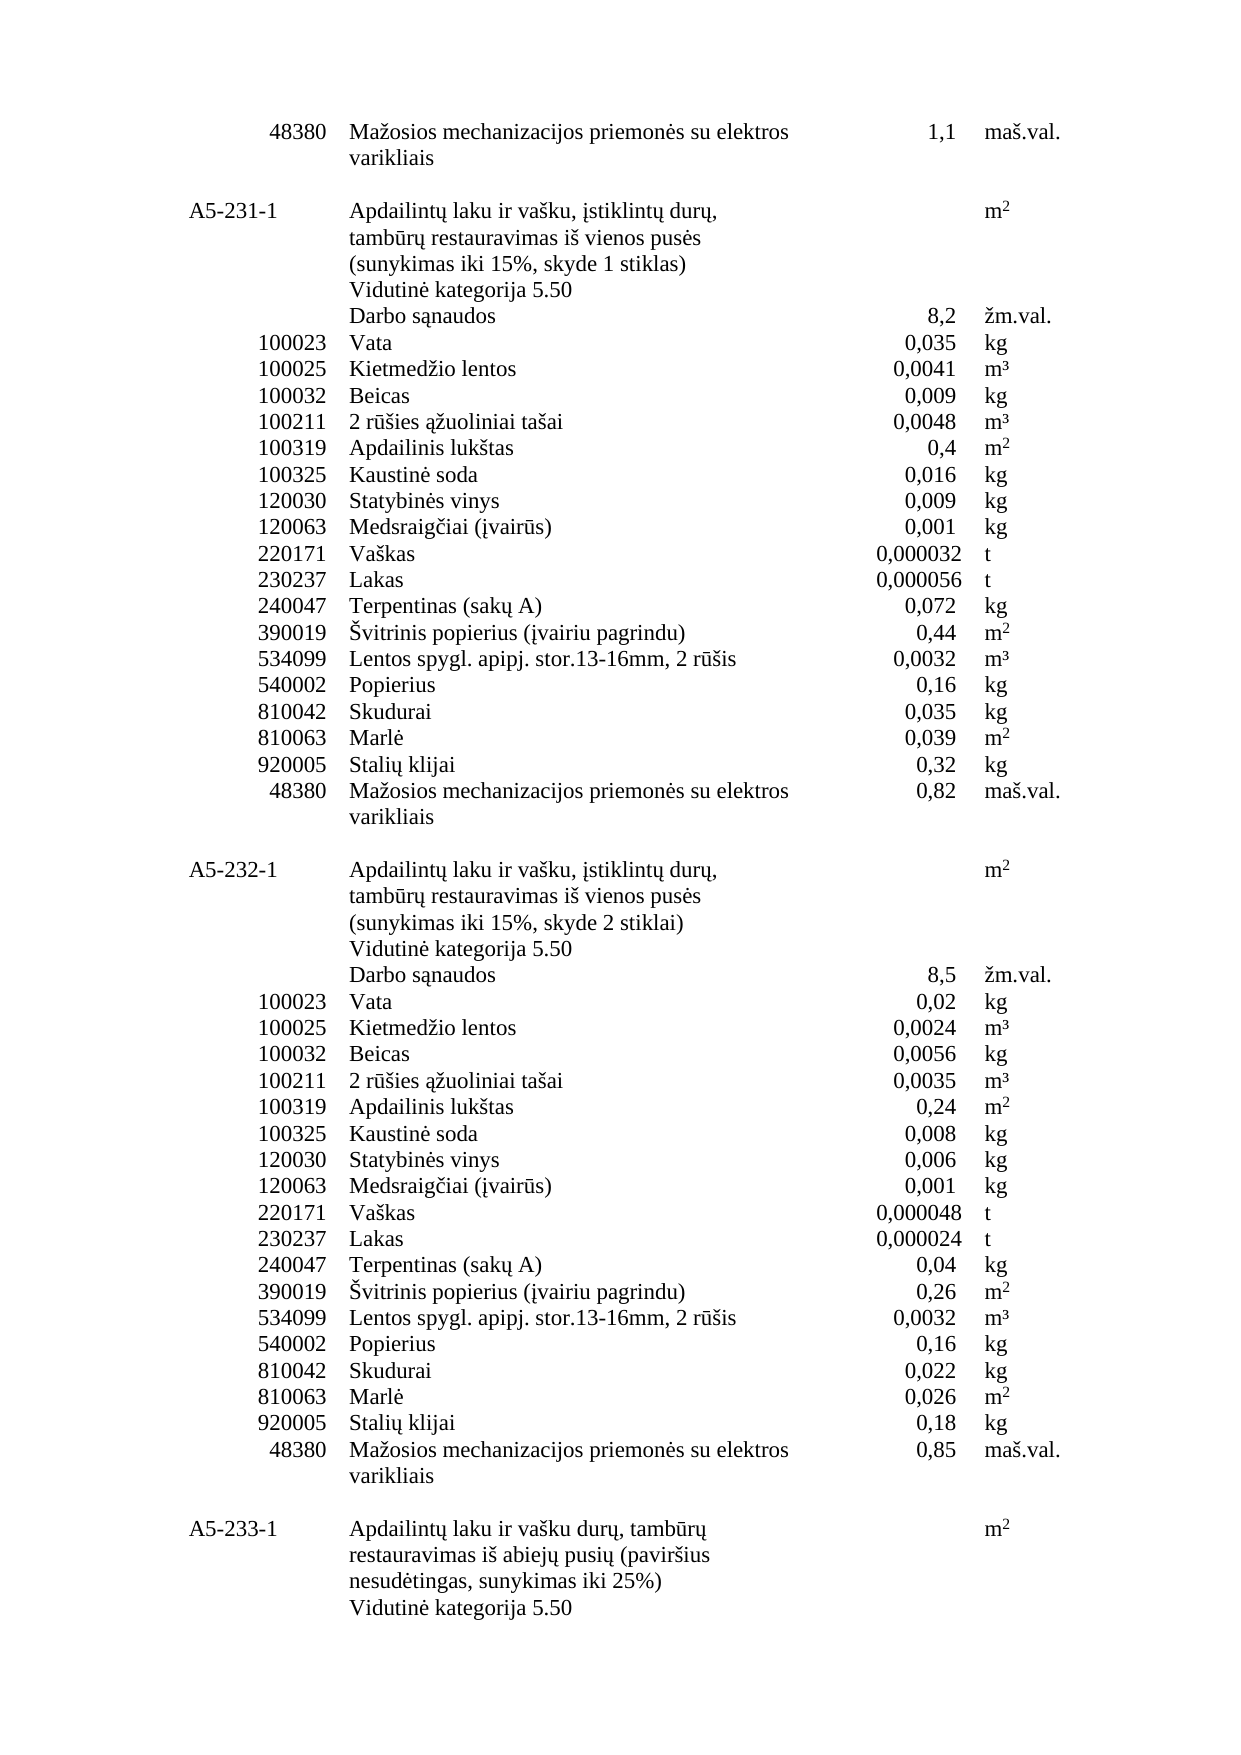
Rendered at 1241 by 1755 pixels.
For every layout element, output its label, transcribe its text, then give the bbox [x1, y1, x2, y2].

table_cell Apdailintų laku ir vašku durų, tambūrų restauravimas iš abiejų pusių (paviršius nesudėtingas, sunykimas iki 25%) [338, 1515, 806, 1594]
table_cell 230237 [177, 566, 338, 592]
table_cell 100025 [177, 1014, 338, 1041]
table_cell Apdailinis lukštas [338, 434, 806, 461]
table_cell Kaustinė soda [338, 461, 806, 487]
table_cell [806, 1515, 973, 1594]
table_cell Vidutinė kategorija 5.50 [338, 935, 806, 961]
table_cell [806, 171, 973, 197]
table_cell m³ [973, 1014, 1123, 1041]
table_cell t [973, 540, 1123, 566]
table_cell m2 [973, 1383, 1123, 1409]
table_cell Vaškas [338, 540, 806, 566]
table_cell 100023 [177, 988, 338, 1014]
table_cell Mažosios mechanizacijos priemonės su elektros varikliais [338, 1436, 806, 1488]
table_cell kg [973, 1120, 1123, 1146]
table_cell 0,0024 [806, 1014, 973, 1041]
table_cell Popierius [338, 1330, 806, 1357]
table_cell 0,022 [806, 1357, 973, 1383]
table_cell 220171 [177, 540, 338, 566]
table_cell t [973, 1225, 1123, 1251]
table_cell m2 [973, 197, 1123, 276]
table_cell 120063 [177, 1172, 338, 1199]
table_cell 100032 [177, 1041, 338, 1067]
table_cell žm.val. [973, 961, 1123, 988]
table_cell 240047 [177, 593, 338, 619]
table_cell 0,0048 [806, 408, 973, 434]
table_cell kg [973, 1172, 1123, 1199]
table_cell 0,0035 [806, 1067, 973, 1093]
table_cell 0,82 [806, 777, 973, 830]
table_cell 0,000048 [806, 1199, 973, 1225]
table_cell 0,18 [806, 1410, 973, 1436]
table_cell 0,008 [806, 1120, 973, 1146]
table_cell m³ [973, 1304, 1123, 1330]
table_cell kg [973, 1251, 1123, 1278]
table_cell 0,000056 [806, 566, 973, 592]
table_cell 0,44 [806, 619, 973, 645]
table_cell [338, 830, 806, 856]
table_cell [973, 935, 1123, 961]
table_cell 0,001 [806, 1172, 973, 1199]
table_cell 220171 [177, 1199, 338, 1225]
table_cell [177, 276, 338, 303]
table_cell 0,001 [806, 514, 973, 540]
table_cell [973, 171, 1123, 197]
table_cell m2 [973, 434, 1123, 461]
table_cell Lakas [338, 1225, 806, 1251]
table_cell 0,0041 [806, 355, 973, 382]
table_cell kg [973, 672, 1123, 698]
table_cell 0,035 [806, 329, 973, 355]
table_cell 810042 [177, 1357, 338, 1383]
table_cell kg [973, 1357, 1123, 1383]
table_cell 100025 [177, 355, 338, 382]
table_cell [177, 830, 338, 856]
table_cell 100319 [177, 1093, 338, 1119]
table_cell kg [973, 382, 1123, 408]
table_cell 100023 [177, 329, 338, 355]
table_cell Medsraigčiai (įvairūs) [338, 1172, 806, 1199]
table_cell 8,2 [806, 303, 973, 329]
table_cell 0,009 [806, 487, 973, 513]
table_cell [806, 197, 973, 276]
table_cell Vidutinė kategorija 5.50 [338, 276, 806, 303]
table_cell kg [973, 514, 1123, 540]
table_cell Kietmedžio lentos [338, 1014, 806, 1041]
table_cell Skudurai [338, 698, 806, 724]
table_cell 1,1 [806, 118, 973, 171]
table_cell [973, 1594, 1123, 1620]
table_cell Darbo sąnaudos [338, 961, 806, 988]
table_cell Apdailintų laku ir vašku, įstiklintų durų, tambūrų restauravimas iš vienos pusės (sunykimas iki 15%, skyde 2 stiklai) [338, 856, 806, 935]
table_cell 534099 [177, 1304, 338, 1330]
table_cell 0,85 [806, 1436, 973, 1488]
table_cell kg [973, 1410, 1123, 1436]
table_cell Statybinės vinys [338, 487, 806, 513]
table_cell 100032 [177, 382, 338, 408]
table_cell m2 [973, 724, 1123, 751]
table_cell 0,02 [806, 988, 973, 1014]
table_cell Marlė [338, 724, 806, 751]
table_cell Stalių klijai [338, 1410, 806, 1436]
table_cell [973, 830, 1123, 856]
table_cell [177, 961, 338, 988]
table_cell 0,000024 [806, 1225, 973, 1251]
table_cell 390019 [177, 1278, 338, 1304]
table_cell A5-232-1 [177, 856, 338, 935]
table_cell 100211 [177, 1067, 338, 1093]
table_cell Mažosios mechanizacijos priemonės su elektros varikliais [338, 777, 806, 830]
table_cell m2 [973, 1093, 1123, 1119]
table_cell Lakas [338, 566, 806, 592]
table_cell kg [973, 751, 1123, 777]
table_cell Vata [338, 329, 806, 355]
table_cell Statybinės vinys [338, 1146, 806, 1172]
table_cell 48380 [177, 1436, 338, 1488]
table_cell A5-233-1 [177, 1515, 338, 1594]
table_cell Švitrinis popierius (įvairiu pagrindu) [338, 1278, 806, 1304]
table_cell 120030 [177, 1146, 338, 1172]
table_cell 390019 [177, 619, 338, 645]
table_cell Mažosios mechanizacijos priemonės su elektros varikliais [338, 118, 806, 171]
table_cell m2 [973, 1278, 1123, 1304]
table_cell m³ [973, 355, 1123, 382]
table_cell kg [973, 1146, 1123, 1172]
table_cell 810042 [177, 698, 338, 724]
table_cell 8,5 [806, 961, 973, 988]
table_cell Kietmedžio lentos [338, 355, 806, 382]
table_cell 120030 [177, 487, 338, 513]
table_cell 534099 [177, 645, 338, 672]
table_cell Terpentinas (sakų A) [338, 1251, 806, 1278]
table_cell [973, 1489, 1123, 1515]
table_cell 0,4 [806, 434, 973, 461]
table_cell t [973, 566, 1123, 592]
table_cell 0,24 [806, 1093, 973, 1119]
table_cell A5-231-1 [177, 197, 338, 276]
table_cell Švitrinis popierius (įvairiu pagrindu) [338, 619, 806, 645]
table_cell kg [973, 698, 1123, 724]
table_cell Darbo sąnaudos [338, 303, 806, 329]
table_cell 0,035 [806, 698, 973, 724]
table_cell 0,006 [806, 1146, 973, 1172]
table_cell 48380 [177, 118, 338, 171]
table_cell [177, 1594, 338, 1620]
table_cell 0,32 [806, 751, 973, 777]
table_cell [177, 303, 338, 329]
table_cell Medsraigčiai (įvairūs) [338, 514, 806, 540]
table_cell 0,026 [806, 1383, 973, 1409]
table_cell 0,000032 [806, 540, 973, 566]
table_cell [806, 935, 973, 961]
table_cell 120063 [177, 514, 338, 540]
table_cell [338, 171, 806, 197]
table_cell maš.val. [973, 777, 1123, 830]
table_cell Apdailinis lukštas [338, 1093, 806, 1119]
table_cell 230237 [177, 1225, 338, 1251]
table_cell 0,009 [806, 382, 973, 408]
table_cell kg [973, 329, 1123, 355]
table_cell kg [973, 593, 1123, 619]
table_cell m³ [973, 645, 1123, 672]
table_cell 0,072 [806, 593, 973, 619]
table_cell Vata [338, 988, 806, 1014]
table_cell 810063 [177, 1383, 338, 1409]
table_cell 100319 [177, 434, 338, 461]
table_cell 0,26 [806, 1278, 973, 1304]
table_cell 0,039 [806, 724, 973, 751]
table_cell 2 rūšies ąžuoliniai tašai [338, 408, 806, 434]
table_cell Marlė [338, 1383, 806, 1409]
table_cell 0,0032 [806, 1304, 973, 1330]
table_cell 2 rūšies ąžuoliniai tašai [338, 1067, 806, 1093]
table_cell 540002 [177, 672, 338, 698]
table_cell kg [973, 461, 1123, 487]
table_cell 920005 [177, 1410, 338, 1436]
table_cell 0,016 [806, 461, 973, 487]
table_cell 810063 [177, 724, 338, 751]
table_cell [338, 1489, 806, 1515]
table_cell [806, 1594, 973, 1620]
table_cell 100325 [177, 461, 338, 487]
table_cell 0,0032 [806, 645, 973, 672]
table_cell 100325 [177, 1120, 338, 1146]
table_cell Kaustinė soda [338, 1120, 806, 1146]
table_cell Beicas [338, 1041, 806, 1067]
table_cell [806, 856, 973, 935]
table_cell žm.val. [973, 303, 1123, 329]
table_cell Lentos spygl. apipj. stor.13-16mm, 2 rūšis [338, 645, 806, 672]
table_cell m³ [973, 1067, 1123, 1093]
table_cell m2 [973, 1515, 1123, 1594]
table_cell 0,0056 [806, 1041, 973, 1067]
table_cell 100211 [177, 408, 338, 434]
table_cell [177, 935, 338, 961]
table_cell [177, 1489, 338, 1515]
table_cell kg [973, 988, 1123, 1014]
table_cell Apdailintų laku ir vašku, įstiklintų durų, tambūrų restauravimas iš vienos pusės (sunykimas iki 15%, skyde 1 stiklas) [338, 197, 806, 276]
table_cell m2 [973, 856, 1123, 935]
table_cell [806, 1489, 973, 1515]
table_cell Vidutinė kategorija 5.50 [338, 1594, 806, 1620]
table_cell [177, 171, 338, 197]
table_cell kg [973, 1330, 1123, 1357]
table_cell 540002 [177, 1330, 338, 1357]
table_cell [973, 276, 1123, 303]
table_cell kg [973, 1041, 1123, 1067]
table_cell maš.val. [973, 118, 1123, 171]
table_cell 0,16 [806, 1330, 973, 1357]
table_cell m³ [973, 408, 1123, 434]
table_cell 240047 [177, 1251, 338, 1278]
table_cell Lentos spygl. apipj. stor.13-16mm, 2 rūšis [338, 1304, 806, 1330]
table_cell maš.val. [973, 1436, 1123, 1488]
table_cell Beicas [338, 382, 806, 408]
table_cell Terpentinas (sakų A) [338, 593, 806, 619]
table_cell [806, 830, 973, 856]
table_cell Vaškas [338, 1199, 806, 1225]
table_cell m2 [973, 619, 1123, 645]
table_cell t [973, 1199, 1123, 1225]
table_cell 48380 [177, 777, 338, 830]
table_cell Stalių klijai [338, 751, 806, 777]
table_cell Popierius [338, 672, 806, 698]
table_cell 920005 [177, 751, 338, 777]
table_cell 0,04 [806, 1251, 973, 1278]
table_cell [806, 276, 973, 303]
table_cell 0,16 [806, 672, 973, 698]
table_cell Skudurai [338, 1357, 806, 1383]
table_cell kg [973, 487, 1123, 513]
